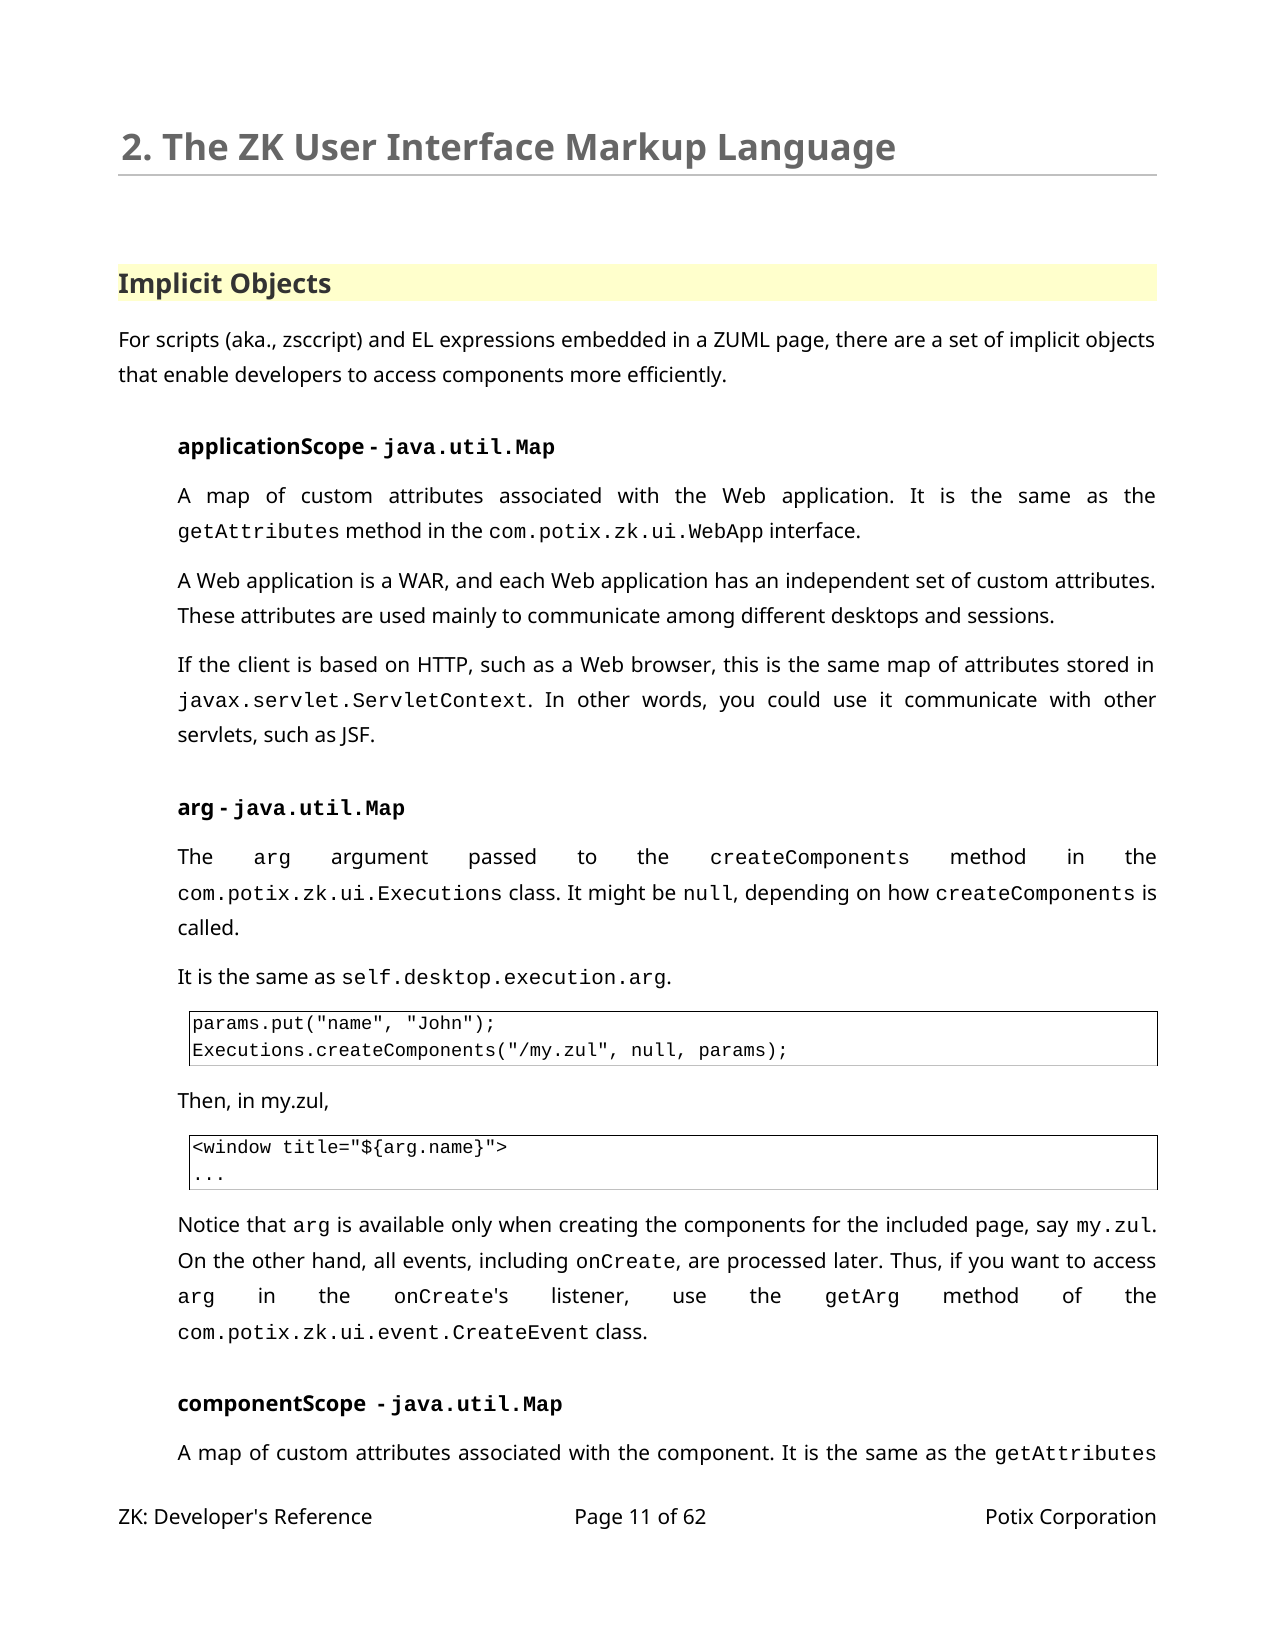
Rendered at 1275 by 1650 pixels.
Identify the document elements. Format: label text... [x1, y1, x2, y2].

subtitle arg - java.util.Map [177, 791, 1157, 821]
text A Web application is a WAR, and each Web application has an independent set of custom attributes. These attributes are used mainly to communicate among different desktops and sessions. [177, 566, 1157, 629]
text If the client is based on HTTP, such as a Web browser, this is the same map of attributes stored in javax.servlet.ServletContext. In other words, you could use it communicate with other servlets, such as JSF. [177, 650, 1157, 749]
text A map of custom attributes associated with the Web application. It is the same as the getAttributes method in the com.potix.zk.ui.WebApp interface. [177, 481, 1157, 545]
text ... [190, 1162, 1157, 1189]
subtitle Implicit Objects [118, 264, 1157, 301]
text params.put("name", "John"); [190, 1012, 1157, 1035]
text For scripts (aka., zsccript) and EL expressions embedded in a ZUML page, there are a set of implicit objects that enable developers to access components more efficiently. [118, 325, 1157, 388]
text The arg argument passed to the createComponents method in the com.potix.zk.ui.Executions class. It might be null, depending on how createComponents is called. [177, 842, 1157, 941]
subtitle applicationScope - java.util.Map [177, 431, 1157, 461]
text A map of custom attributes associated with the component. It is the same as the getAttributes [177, 1438, 1157, 1467]
text It is the same as self.desktop.execution.arg. [177, 962, 1157, 991]
text Notice that arg is available only when creating the components for the included page, say my.zul. On the other hand, all events, including onCreate, are processed later. Thus, if you want to access arg in the onCreate's listener, use the getArg method of the com.potix.zk.ui.event.CreateEvent class. [177, 1210, 1157, 1345]
text Executions.createComponents("/my.zul", null, params); [190, 1038, 1157, 1065]
subtitle componentScope - java.util.Map [177, 1388, 1157, 1418]
subtitle 2. The ZK User Interface Markup Language [118, 118, 1157, 174]
text Then, in my.zul, [177, 1086, 1157, 1114]
text <window title="${arg.name}"> [190, 1136, 1157, 1159]
